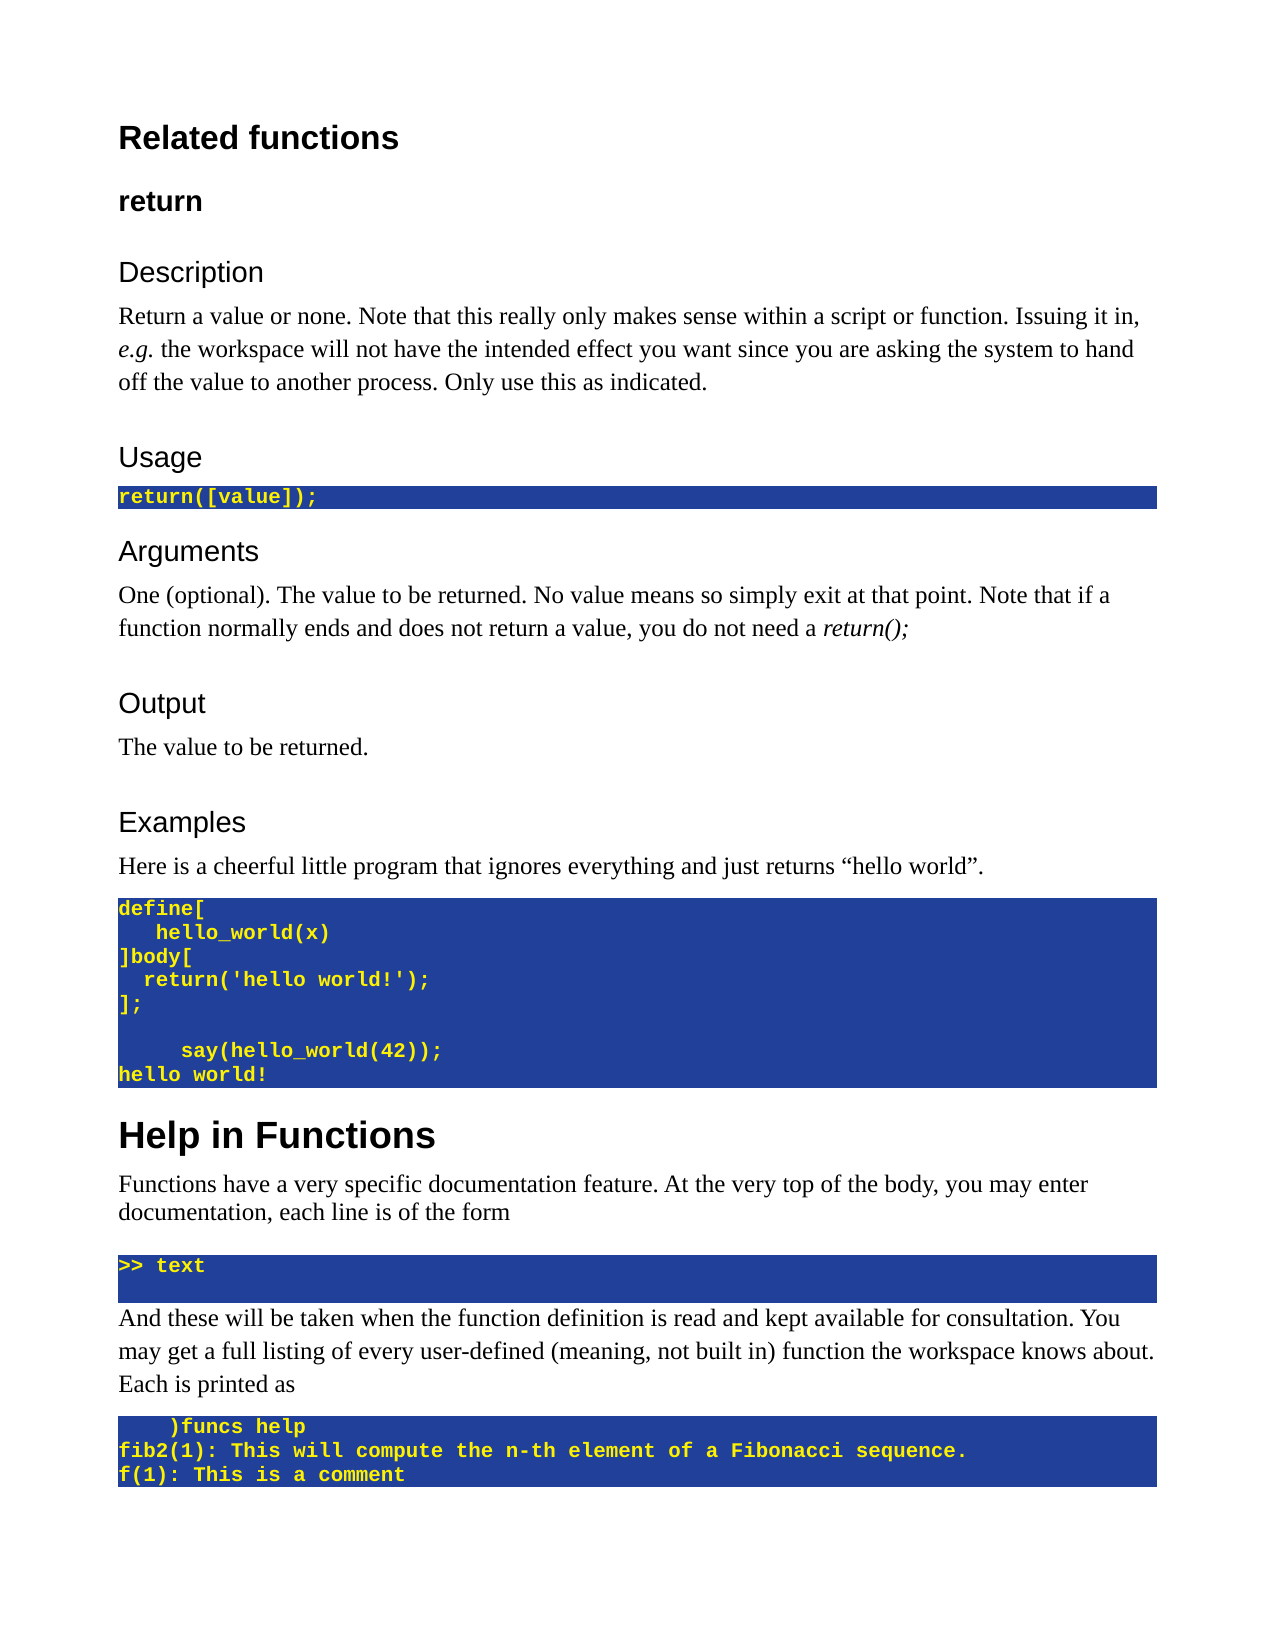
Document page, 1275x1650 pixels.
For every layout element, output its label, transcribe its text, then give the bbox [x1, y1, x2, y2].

text say(hello_world(42)); [118, 1040, 1157, 1064]
text ]body[ [118, 946, 1157, 969]
subtitle Examples [118, 805, 1157, 838]
text return([value]); [118, 486, 1157, 509]
text f(1): This is a comment [118, 1464, 1157, 1487]
text ]; [118, 993, 1157, 1017]
subtitle Description [118, 255, 1157, 289]
subtitle Output [118, 686, 1157, 720]
text One (optional). The value to be returned. No value means so simply exit at that point. Note that if a function normally ends and does not return a value, you do not need a return(); [118, 581, 1157, 642]
text Functions have a very specific documentation feature. At the very top of the body, you may enter documentation, each line is of the form [118, 1169, 1157, 1226]
text Return a value or none. Note that this really only makes sense within a script or function. Issuing it in, e.g. the workspace will not have the intended effect you want since you are asking the system to hand off the value to another process. Only use this as indicated. [118, 301, 1157, 396]
text >> text [118, 1255, 1157, 1279]
text hello_world(x) [118, 922, 1157, 946]
subtitle Help in Functions [118, 1113, 1157, 1156]
text hello world! [118, 1064, 1157, 1088]
text define[ [118, 898, 1157, 922]
subtitle Related functions [118, 118, 1157, 157]
subtitle return [118, 184, 1157, 218]
text The value to be returned. [118, 732, 1157, 761]
text return('hello world!'); [118, 969, 1157, 993]
text Here is a cheerful little program that ignores everything and just returns “hello world”. [118, 851, 1157, 879]
text )funcs help [118, 1416, 1157, 1440]
subtitle Arguments [118, 534, 1157, 568]
subtitle Usage [118, 440, 1157, 473]
text And these will be taken when the function definition is read and kept available for consultation. You may get a full listing of every user-defined (meaning, not built in) function the workspace knows about. Each is printed as [118, 1303, 1157, 1397]
text fib2(1): This will compute the n-th element of a Fibonacci sequence. [118, 1440, 1157, 1464]
